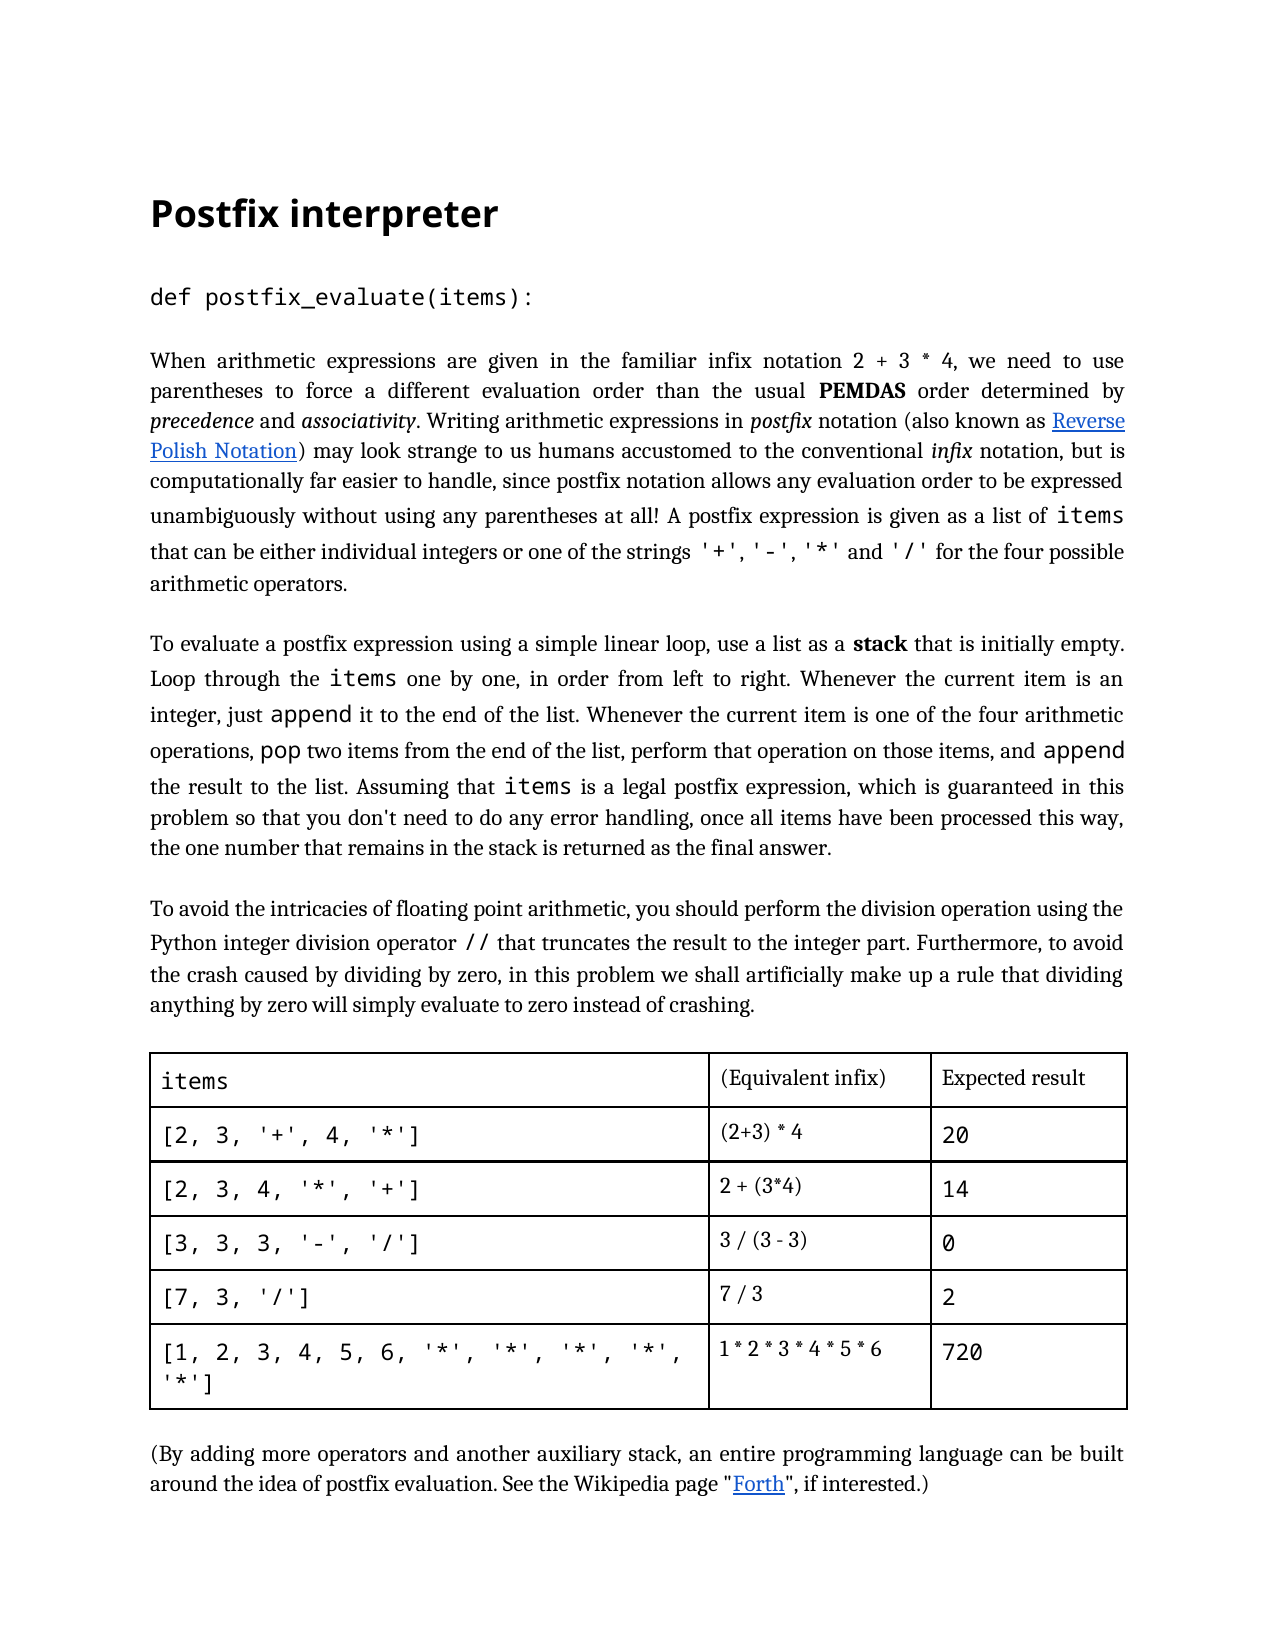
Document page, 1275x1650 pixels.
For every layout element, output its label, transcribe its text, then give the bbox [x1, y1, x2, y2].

table_cell [1, 2, 3, 4, 5, 6, '*', '*', '*', '*', '*'] [151, 1325, 708, 1408]
table_header items [151, 1054, 708, 1106]
table_cell 20 [932, 1108, 1126, 1160]
subtitle Postfix interpreter [150, 187, 1125, 238]
table_cell [3, 3, 3, '-', '/'] [151, 1217, 708, 1269]
text To evaluate a postfix expression using a simple linear loop, use a list as a stack that is initially empty. Loop through the items one by one, in order from left to right. Whenever the current item is an integer, just append it to the end of the list. Whenever the current item is one of the four arithmetic operations, pop two items from the end of the list, perform that operation on those items, and append the result to the list. Assuming that items is a legal postfix expression, which is guaranteed in this problem so that you don't need to do any error handling, once all items have been processed this way, the one number that remains in the stack is returned as the final answer. [150, 631, 1125, 861]
table_cell 2 + (3*4) [710, 1163, 930, 1214]
table_cell (2+3) * 4 [710, 1108, 930, 1160]
table_header (Equivalent infix) [710, 1054, 930, 1106]
table_cell 720 [932, 1325, 1126, 1408]
text To avoid the intricacies of floating point arithmetic, you should perform the division operation using the Python integer division operator // that truncates the result to the integer part. Furthermore, to avoid the crash caused by dividing by zero, in this problem we shall artificially make up a rule that dividing anything by zero will simply evaluate to zero instead of crashing. [150, 895, 1125, 1018]
table_cell [2, 3, 4, '*', '+'] [151, 1163, 708, 1214]
table_cell 1 * 2 * 3 * 4 * 5 * 6 [710, 1325, 930, 1408]
table_cell 0 [932, 1217, 1126, 1269]
text When arithmetic expressions are given in the familiar infix notation 2 + 3 * 4, we need to use parentheses to force a different evaluation order than the usual PEMDAS order determined by precedence and associativity. Writing arithmetic expressions in postfix notation (also known as Reverse Polish Notation) may look strange to us humans accustomed to the conventional infix notation, but is computationally far easier to handle, since postfix notation allows any evaluation order to be expressed unambiguously without using any parentheses at all! A postfix expression is given as a list of items that can be either individual integers or one of the strings '+', '-', '*' and '/' for the four possible arithmetic operators. [150, 347, 1125, 597]
text (By adding more operators and another auxiliary stack, an entire programming language can be built around the idea of postfix evaluation. See the Wikipedia page "Forth", if interested.) [150, 1441, 1125, 1497]
table_cell [7, 3, '/'] [151, 1271, 708, 1323]
table_cell [2, 3, '+', 4, '*'] [151, 1108, 708, 1160]
table_header Expected result [932, 1054, 1126, 1106]
table_cell 2 [932, 1271, 1126, 1323]
table_cell 7 / 3 [710, 1271, 930, 1323]
table_cell 14 [932, 1163, 1126, 1214]
table_cell 3 / (3 - 3) [710, 1217, 930, 1269]
text def postfix_evaluate(items): [150, 281, 1125, 312]
